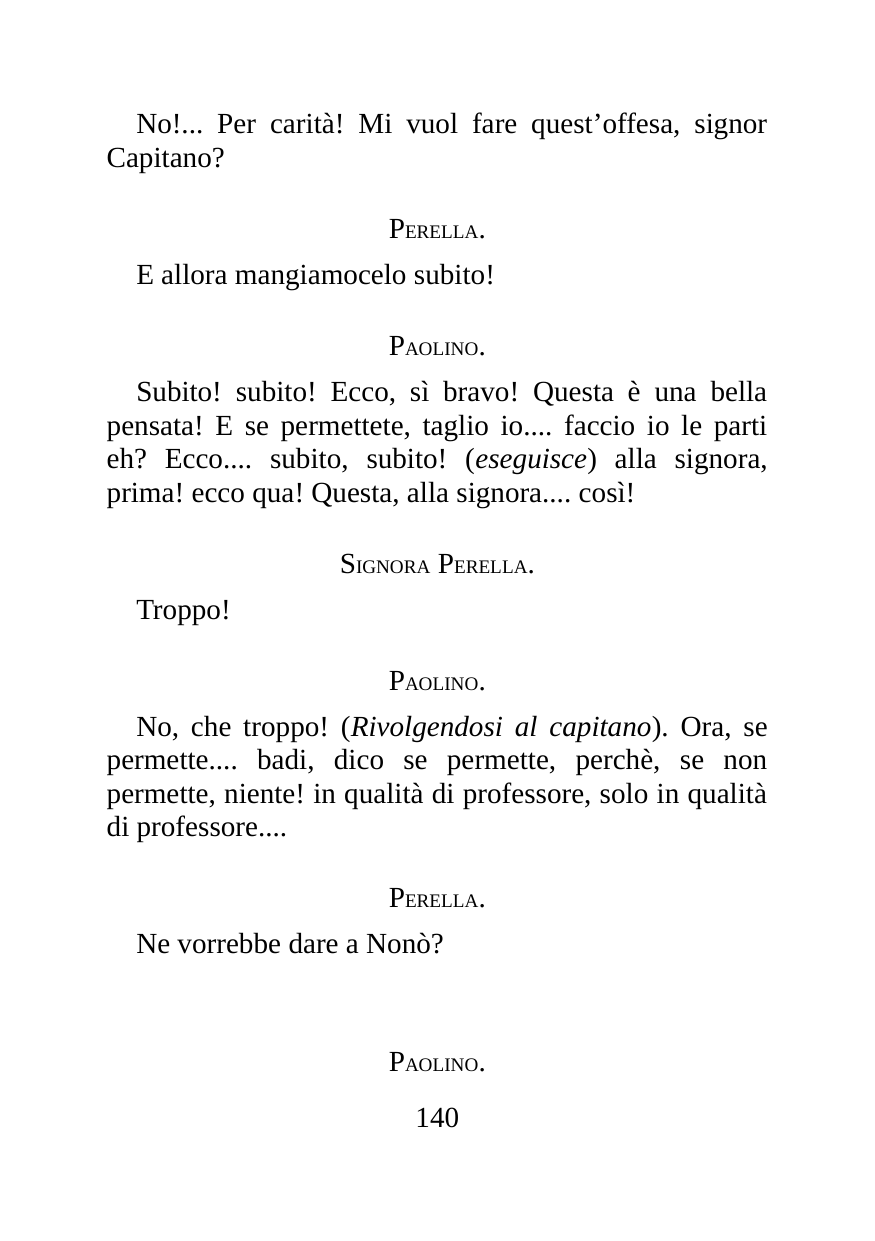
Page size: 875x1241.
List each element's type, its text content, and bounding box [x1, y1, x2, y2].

text No!... Per carità! Mi vuol fare quest’offesa, signor Capitano? [106, 106, 768, 173]
text Paolino. [106, 328, 768, 362]
text Perella. [106, 211, 768, 244]
text Signora Perella. [106, 546, 768, 579]
text Perella. [106, 881, 768, 914]
text Paolino. [106, 663, 768, 696]
text Subito! subito! Ecco, sì bravo! Questa è una bella pensata! E se permettete, taglio io.... faccio io le parti eh? Ecco.... subito, subito! (eseguisce) alla signora, prima! ecco qua! Questa, alla signora.... così! [106, 374, 768, 508]
text Paolino. [106, 1044, 768, 1077]
text Ne vorrebbe dare a Nonò? [106, 927, 768, 960]
text E allora mangiamocelo subito! [106, 257, 768, 291]
text Troppo! [106, 592, 768, 625]
text No, che troppo! (Rivolgendosi al capitano). Ora, se permette.... badi, dico se permette, perchè, se non permette, niente! in qualità di professore, solo in qualità di professore.... [106, 709, 768, 843]
